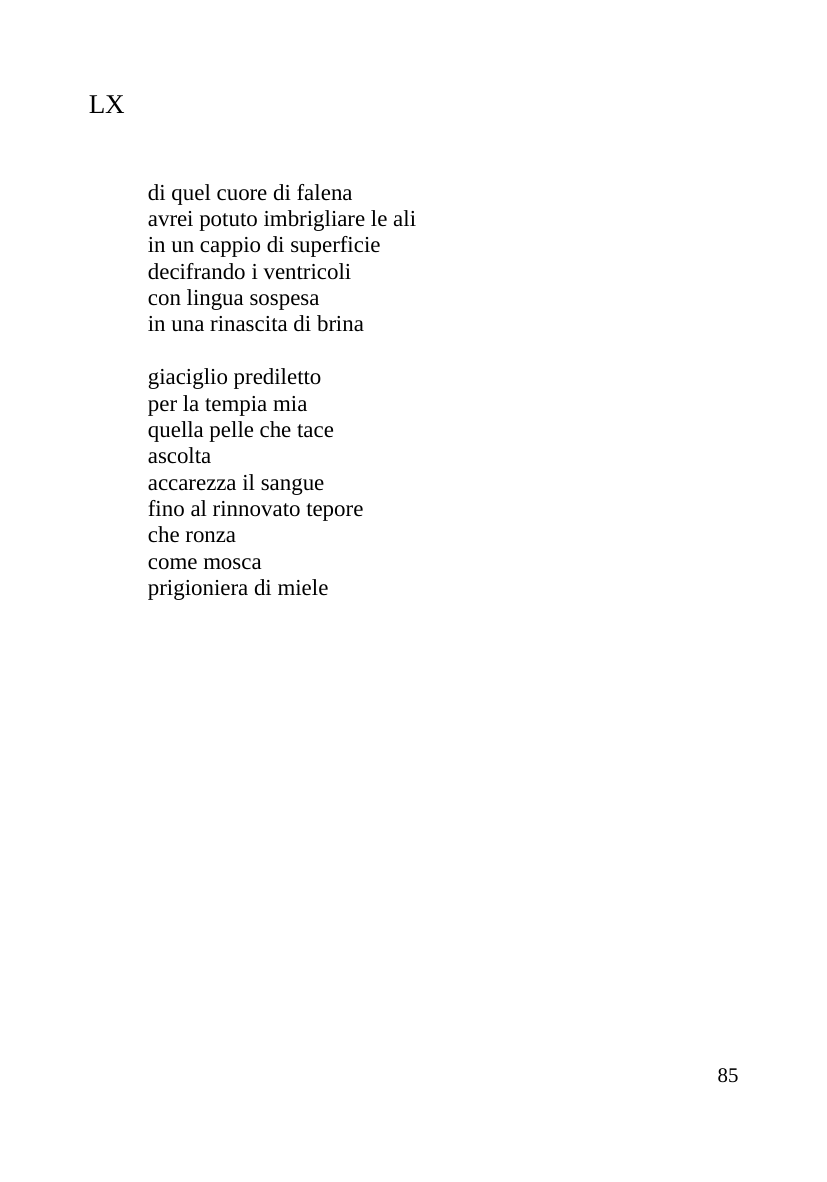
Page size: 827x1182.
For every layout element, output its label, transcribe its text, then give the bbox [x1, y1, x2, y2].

text con lingua sospesa [148, 284, 738, 311]
text decifrando i ventricoli [148, 258, 738, 284]
text in una rinascita di brina [148, 311, 738, 337]
text giaciglio prediletto [148, 363, 738, 389]
text per la tempia mia [148, 389, 738, 416]
text LX [88, 88, 738, 120]
text accarezza il sangue [148, 469, 738, 495]
text ascolta [148, 442, 738, 469]
text come mosca [148, 548, 738, 574]
text prigioniera di miele [148, 574, 738, 600]
text avrei potuto imbrigliare le ali [148, 205, 738, 231]
text che ronza [148, 521, 738, 548]
text fino al rinnovato tepore [148, 495, 738, 521]
text in un cappio di superficie [148, 231, 738, 258]
text di quel cuore di falena [148, 179, 738, 205]
text quella pelle che tace [148, 416, 738, 442]
